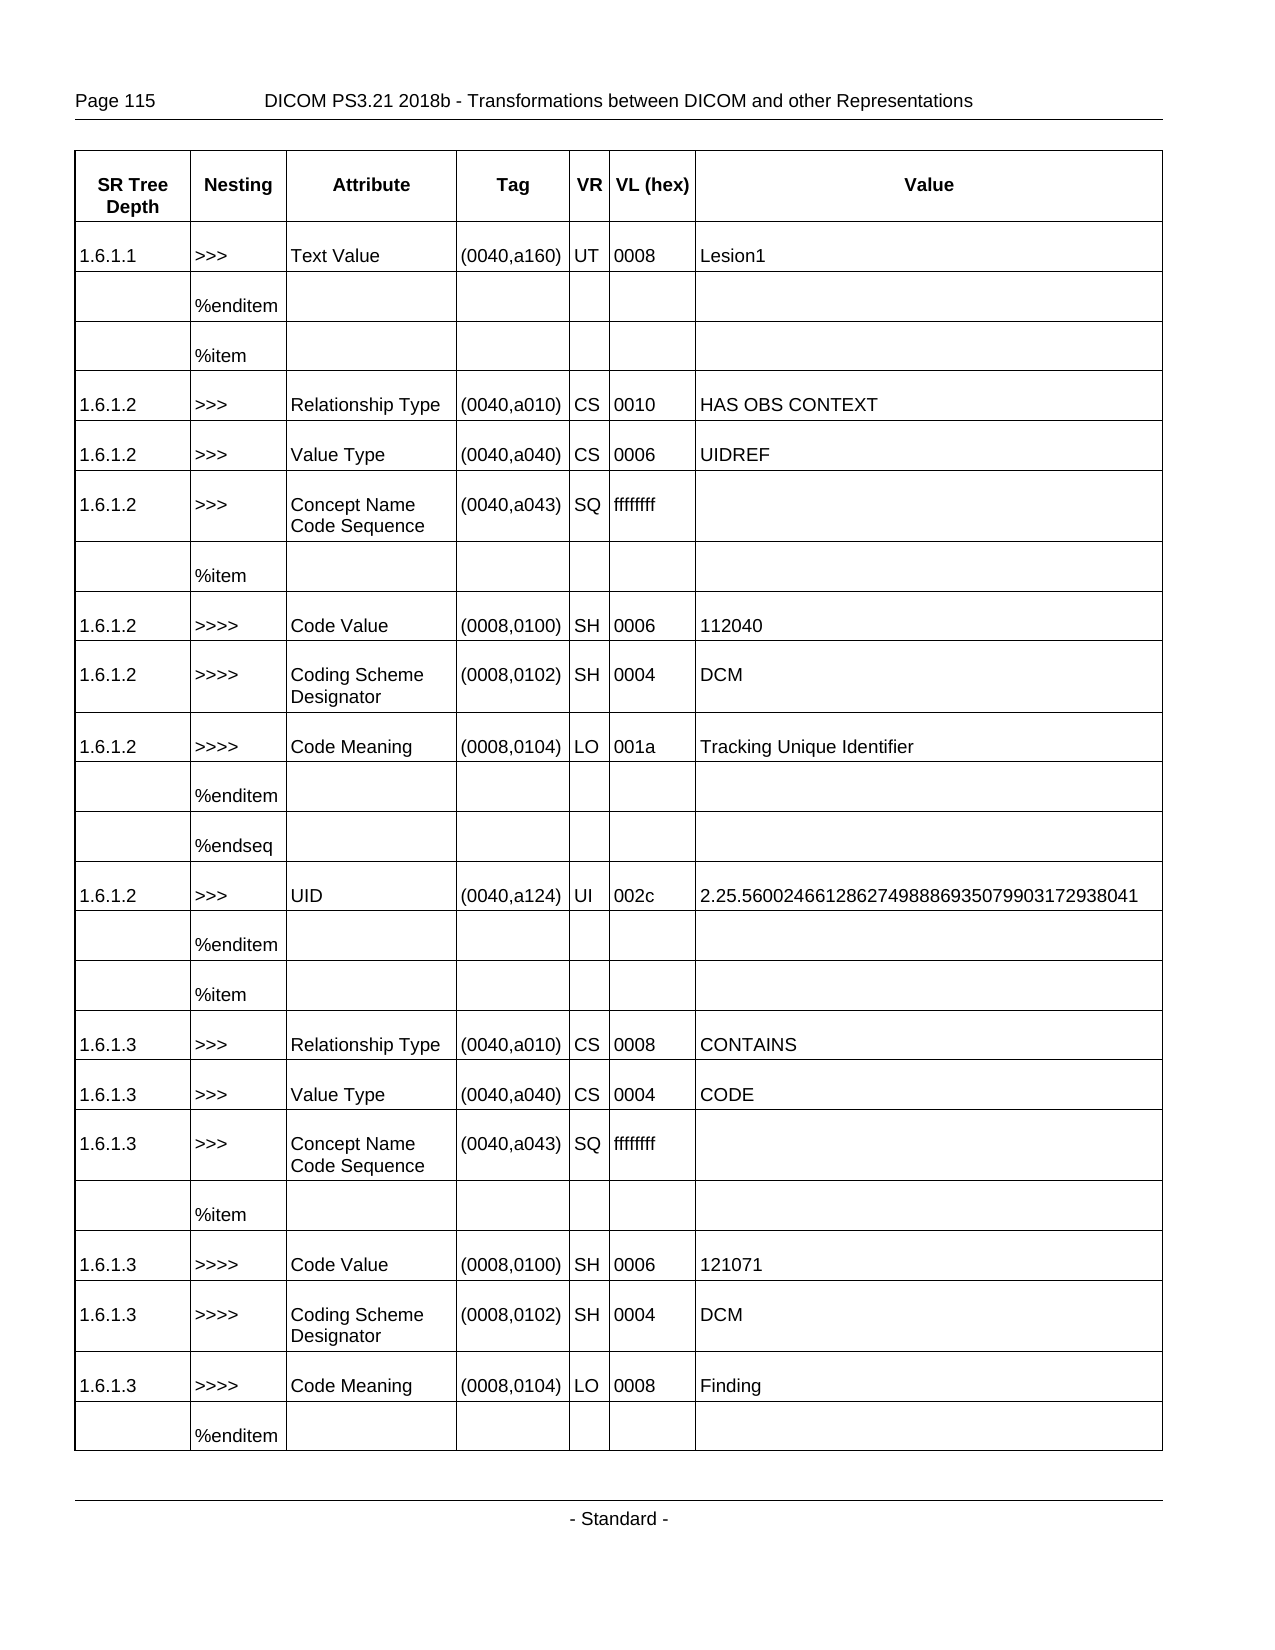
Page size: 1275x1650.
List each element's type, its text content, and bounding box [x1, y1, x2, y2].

table_cell %enditem [191, 1402, 286, 1450]
table_cell 0006 [610, 592, 695, 640]
table_cell [457, 272, 569, 321]
table_cell %enditem [191, 762, 286, 811]
table_cell 1.6.1.1 [76, 222, 190, 271]
table_cell [76, 542, 190, 591]
table_cell %item [191, 1181, 286, 1230]
table_cell ffffffff [610, 471, 695, 541]
table_cell [696, 322, 1162, 370]
table_cell [610, 272, 695, 321]
table_cell [696, 961, 1162, 1010]
table_cell [457, 542, 569, 591]
table_cell Value Type [287, 1060, 456, 1109]
table_cell 1.6.1.3 [76, 1281, 190, 1351]
table_cell CODE [696, 1060, 1162, 1109]
table_cell >>>> [191, 1281, 286, 1351]
table_cell [610, 542, 695, 591]
table_cell Concept Name Code Sequence [287, 1110, 456, 1180]
table_cell Coding Scheme Designator [287, 641, 456, 712]
table_cell [696, 272, 1162, 321]
table_cell Code Value [287, 592, 456, 640]
table_cell SH [570, 592, 609, 640]
table_cell [457, 1402, 569, 1450]
table_cell 0006 [610, 1231, 695, 1280]
table_cell Value Type [287, 421, 456, 470]
table_cell DCM [696, 641, 1162, 712]
table_cell [457, 322, 569, 370]
table_cell LO [570, 1352, 609, 1401]
table_header VR [570, 151, 609, 221]
table_cell [287, 911, 456, 960]
table_cell Tracking Unique Identifier [696, 713, 1162, 761]
table_cell Code Meaning [287, 713, 456, 761]
table_cell [457, 762, 569, 811]
table_cell Coding Scheme Designator [287, 1281, 456, 1351]
table_cell 0004 [610, 1060, 695, 1109]
table_cell 1.6.1.2 [76, 371, 190, 420]
table_cell 2.25.56002466128627498886935079903172938041 [696, 862, 1162, 910]
table_cell (0040,a124) [457, 862, 569, 910]
table_cell [570, 1402, 609, 1450]
table_cell [287, 961, 456, 1010]
table_cell Lesion1 [696, 222, 1162, 271]
table_cell (0008,0104) [457, 713, 569, 761]
table_cell %endseq [191, 812, 286, 861]
table_cell >>>> [191, 713, 286, 761]
table_cell [457, 961, 569, 1010]
table_cell [76, 961, 190, 1010]
table_cell (0040,a010) [457, 1011, 569, 1059]
table_cell [696, 911, 1162, 960]
table_cell >>> [191, 222, 286, 271]
table_cell 121071 [696, 1231, 1162, 1280]
table_cell [76, 1181, 190, 1230]
table_cell (0008,0102) [457, 1281, 569, 1351]
table_cell >>>> [191, 641, 286, 712]
table_cell [287, 762, 456, 811]
table_cell >>> [191, 1110, 286, 1180]
table_cell (0008,0102) [457, 641, 569, 712]
table_header Tag [457, 151, 569, 221]
table_cell [76, 322, 190, 370]
table_cell Concept Name Code Sequence [287, 471, 456, 541]
table_cell UID [287, 862, 456, 910]
table_cell [570, 911, 609, 960]
table_cell SH [570, 1231, 609, 1280]
table_cell ffffffff [610, 1110, 695, 1180]
table_cell 1.6.1.2 [76, 713, 190, 761]
table_cell [76, 762, 190, 811]
table_cell [570, 961, 609, 1010]
table_header SR Tree Depth [76, 151, 190, 221]
table_cell 001a [610, 713, 695, 761]
table_header Nesting [191, 151, 286, 221]
table_cell >>>> [191, 1231, 286, 1280]
table_cell 0008 [610, 1011, 695, 1059]
table_cell [457, 812, 569, 861]
table_cell 0004 [610, 1281, 695, 1351]
table_cell %enditem [191, 272, 286, 321]
table_cell [610, 762, 695, 811]
table_cell 1.6.1.2 [76, 641, 190, 712]
table_cell %enditem [191, 911, 286, 960]
table_cell %item [191, 961, 286, 1010]
table_cell [696, 1181, 1162, 1230]
table_cell UI [570, 862, 609, 910]
table_cell (0008,0100) [457, 1231, 569, 1280]
table_cell (0008,0104) [457, 1352, 569, 1401]
table_cell 1.6.1.3 [76, 1011, 190, 1059]
table_cell 1.6.1.3 [76, 1352, 190, 1401]
table_cell >>>> [191, 592, 286, 640]
table_cell [610, 1402, 695, 1450]
table_cell DCM [696, 1281, 1162, 1351]
table_cell %item [191, 542, 286, 591]
table_cell 1.6.1.2 [76, 421, 190, 470]
table_cell CONTAINS [696, 1011, 1162, 1059]
table_cell SH [570, 641, 609, 712]
table_cell SQ [570, 1110, 609, 1180]
table_cell [610, 812, 695, 861]
table_cell 002c [610, 862, 695, 910]
table_cell 0004 [610, 641, 695, 712]
table_cell LO [570, 713, 609, 761]
table_cell Code Meaning [287, 1352, 456, 1401]
table_cell 1.6.1.2 [76, 592, 190, 640]
table_cell (0040,a160) [457, 222, 569, 271]
table_cell [76, 911, 190, 960]
table_cell %item [191, 322, 286, 370]
table_cell [570, 1181, 609, 1230]
table_cell [610, 1181, 695, 1230]
table_header Value [696, 151, 1162, 221]
table_cell >>> [191, 1060, 286, 1109]
table_cell [570, 322, 609, 370]
table_cell UT [570, 222, 609, 271]
table_header VL (hex) [610, 151, 695, 221]
table_cell 112040 [696, 592, 1162, 640]
table_cell Code Value [287, 1231, 456, 1280]
table_cell 0006 [610, 421, 695, 470]
table_cell [287, 542, 456, 591]
table_cell 0008 [610, 222, 695, 271]
table_cell 1.6.1.3 [76, 1110, 190, 1180]
table_cell [696, 762, 1162, 811]
table_cell Relationship Type [287, 371, 456, 420]
table_cell [570, 762, 609, 811]
table_cell [287, 272, 456, 321]
table_cell [570, 542, 609, 591]
table_cell CS [570, 371, 609, 420]
table_cell [696, 471, 1162, 541]
table_cell [696, 812, 1162, 861]
table_cell (0040,a040) [457, 421, 569, 470]
table_cell (0040,a010) [457, 371, 569, 420]
table_cell [287, 322, 456, 370]
table_cell >>> [191, 421, 286, 470]
table_cell [696, 1110, 1162, 1180]
table_cell >>> [191, 471, 286, 541]
table_cell [570, 272, 609, 321]
table_cell UIDREF [696, 421, 1162, 470]
table_cell >>> [191, 371, 286, 420]
table_cell CS [570, 1060, 609, 1109]
table_cell CS [570, 421, 609, 470]
table_cell (0040,a040) [457, 1060, 569, 1109]
table_cell (0040,a043) [457, 471, 569, 541]
table_cell Finding [696, 1352, 1162, 1401]
table_cell [76, 272, 190, 321]
table_cell Relationship Type [287, 1011, 456, 1059]
table_header Attribute [287, 151, 456, 221]
table_cell Text Value [287, 222, 456, 271]
table_cell [287, 812, 456, 861]
table_cell >>>> [191, 1352, 286, 1401]
table_cell [287, 1402, 456, 1450]
table_cell HAS OBS CONTEXT [696, 371, 1162, 420]
table_cell 1.6.1.2 [76, 471, 190, 541]
table_cell [610, 322, 695, 370]
table_cell 1.6.1.2 [76, 862, 190, 910]
table_cell 1.6.1.3 [76, 1060, 190, 1109]
table_cell SQ [570, 471, 609, 541]
table_cell CS [570, 1011, 609, 1059]
table_cell [457, 1181, 569, 1230]
table_cell [696, 1402, 1162, 1450]
table_cell 1.6.1.3 [76, 1231, 190, 1280]
table_cell [76, 812, 190, 861]
table_cell [287, 1181, 456, 1230]
table_cell (0008,0100) [457, 592, 569, 640]
table_cell 0010 [610, 371, 695, 420]
table_cell >>> [191, 1011, 286, 1059]
table_cell [610, 911, 695, 960]
table_cell [457, 911, 569, 960]
table_cell [570, 812, 609, 861]
table_cell SH [570, 1281, 609, 1351]
table_cell (0040,a043) [457, 1110, 569, 1180]
table_cell >>> [191, 862, 286, 910]
table_cell [610, 961, 695, 1010]
table_cell [696, 542, 1162, 591]
table_cell 0008 [610, 1352, 695, 1401]
table_cell [76, 1402, 190, 1450]
